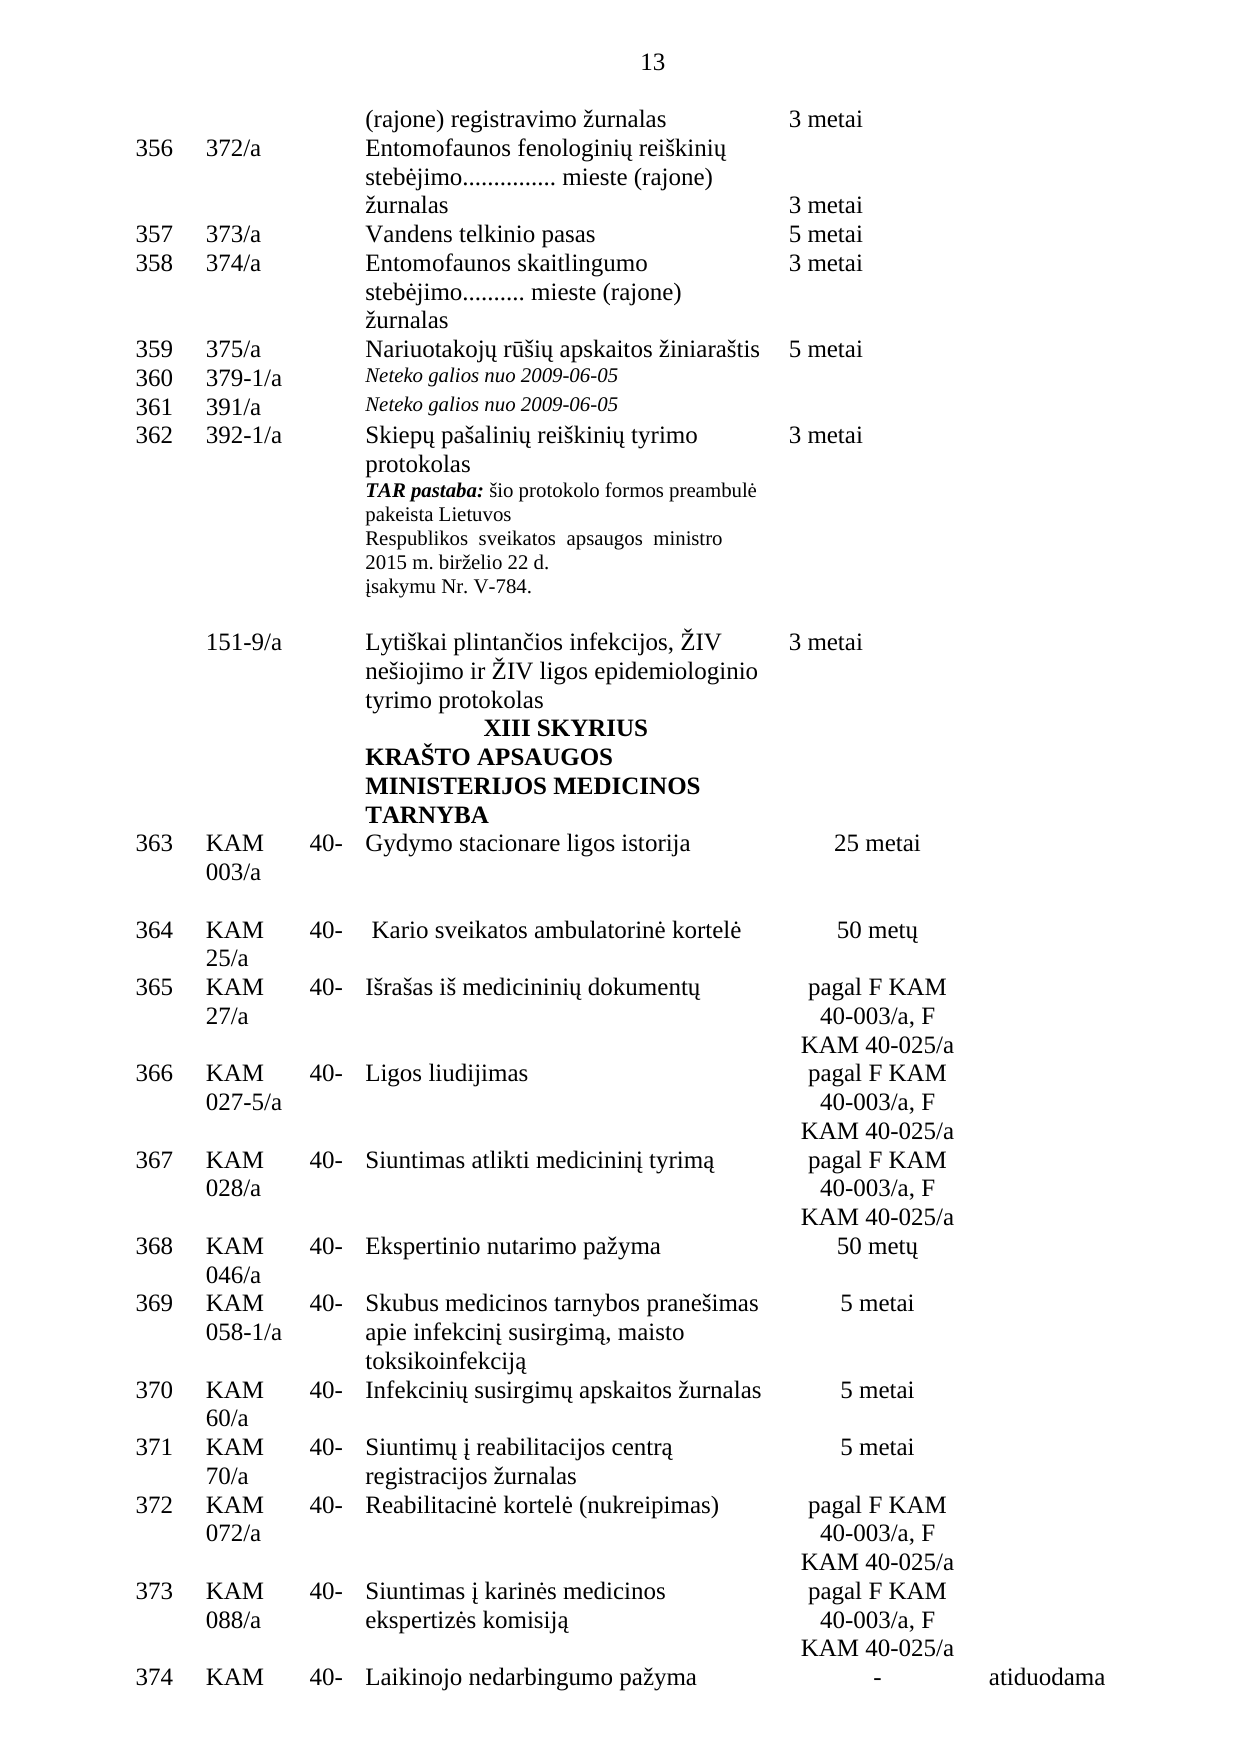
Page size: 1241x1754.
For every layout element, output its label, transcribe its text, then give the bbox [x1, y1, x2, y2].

table_cell atiduodama [978, 1662, 1122, 1691]
table_cell [978, 1289, 1122, 1375]
table_cell 357 [124, 219, 194, 248]
table_cell 359 [124, 334, 194, 363]
table_cell [1123, 1662, 1128, 1691]
table_cell pagal F KAM 40-003/a, F KAM 40-025/a [777, 1490, 977, 1576]
table_cell [978, 714, 1122, 828]
table_cell 379-1/a [194, 363, 354, 392]
table_cell [978, 1231, 1122, 1288]
table_cell Siuntimų į reabilitacijos centrą registracijos žurnalas [354, 1432, 777, 1490]
table_cell [978, 421, 1122, 627]
table_cell Reabilitacinė kortelė (nukreipimas) [354, 1490, 777, 1576]
table_cell [978, 1432, 1122, 1490]
table_cell KAM 40-60/a [194, 1375, 354, 1432]
table_cell 356 [124, 133, 194, 191]
table_cell Entomofaunos skaitlingumo stebėjimo.......... mieste (rajone) žurnalas [354, 248, 777, 334]
table_cell 369 [124, 1289, 194, 1375]
table_cell [978, 915, 1122, 972]
table_cell KAM 40-027-5/a [194, 1059, 354, 1145]
table_cell 360 [124, 363, 194, 392]
table_cell 373 [124, 1576, 194, 1662]
table_cell [777, 363, 977, 392]
table_cell Siuntimas į karinės medicinos ekspertizės komisiją [354, 1576, 777, 1662]
table_cell [124, 714, 194, 828]
table_cell 364 [124, 915, 194, 972]
table_cell 374/a [194, 248, 354, 334]
table_cell Kario sveikatos ambulatorinė kortelė [354, 915, 777, 972]
table_cell [978, 1145, 1122, 1231]
table_cell Gydymo stacionare ligos istorija [354, 829, 777, 915]
table_cell 3 metai [777, 191, 977, 219]
table_cell 3 metai [777, 248, 977, 334]
table_cell 374 [124, 1662, 194, 1691]
table_cell 3 metai [777, 627, 977, 713]
table_cell [124, 191, 194, 219]
table_cell Lytiškai plintančios infekcijos, ŽIV nešiojimo ir ŽIV ligos epidemiologinio tyrimo protokolas [354, 627, 777, 713]
table_cell 5 metai [777, 219, 977, 248]
table_cell 5 metai [777, 1375, 977, 1432]
table_cell [1123, 915, 1128, 972]
table_cell KAM 40-25/a [194, 915, 354, 972]
table_cell [1123, 334, 1128, 363]
table_cell 373/a [194, 219, 354, 248]
table_cell 367 [124, 1145, 194, 1231]
table_cell 372 [124, 1490, 194, 1576]
table_cell 50 metų [777, 1231, 977, 1288]
table_cell Infekcinių susirgimų apskaitos žurnalas [354, 1375, 777, 1432]
table_cell [978, 1059, 1122, 1145]
table_cell KAM 40-003/a [194, 829, 354, 915]
table_cell KAM 40-028/a [194, 1145, 354, 1231]
table_cell [978, 334, 1122, 363]
table_cell [1123, 1490, 1128, 1576]
table_cell [978, 1576, 1122, 1662]
table_cell Išrašas iš medicininių dokumentų [354, 972, 777, 1058]
table_cell Neteko galios nuo 2009-06-05 [354, 392, 777, 421]
table_cell (rajone) registravimo žurnalas [354, 104, 777, 133]
table_cell [194, 104, 354, 133]
table_cell [1123, 133, 1128, 191]
table_cell 361 [124, 392, 194, 421]
table_cell [978, 133, 1122, 191]
table_cell Vandens telkinio pasas [354, 219, 777, 248]
table_cell Ekspertinio nutarimo pažyma [354, 1231, 777, 1288]
table_cell pagal F KAM 40-003/a, F KAM 40-025/a [777, 1576, 977, 1662]
table_cell [978, 1490, 1122, 1576]
table_cell KAM 40-70/a [194, 1432, 354, 1490]
table_cell [1123, 219, 1128, 248]
table_cell [1123, 1432, 1128, 1490]
table_cell KAM 40-088/a [194, 1576, 354, 1662]
table_cell pagal F KAM 40-003/a, F KAM 40-025/a [777, 1145, 977, 1231]
table_cell [124, 104, 194, 133]
table_cell [1123, 1375, 1128, 1432]
table_cell [777, 392, 977, 421]
table_cell 5 metai [777, 1289, 977, 1375]
table_cell [1123, 421, 1128, 627]
table_cell [978, 363, 1122, 392]
table_cell [1123, 714, 1128, 828]
table_cell 363 [124, 829, 194, 915]
table_cell Entomofaunos fenologinių reiškinių stebėjimo............... mieste (rajone) [354, 133, 777, 191]
table_cell 375/a [194, 334, 354, 363]
table_cell 3 metai [777, 104, 977, 133]
table_cell [1123, 972, 1128, 1058]
table_cell [978, 104, 1122, 133]
table_cell Nariuotakojų rūšių apskaitos žiniaraštis [354, 334, 777, 363]
table_cell [978, 191, 1122, 219]
table_cell KAM 40-058-1/a [194, 1289, 354, 1375]
table_cell 151-9/a [194, 627, 354, 713]
table_cell [1123, 829, 1128, 915]
table_cell [1123, 363, 1128, 392]
table_cell [1123, 627, 1128, 713]
table_cell [194, 191, 354, 219]
table_cell 371 [124, 1432, 194, 1490]
table_cell [777, 133, 977, 191]
table_cell [1123, 1576, 1128, 1662]
table_cell 25 metai [777, 829, 977, 915]
table_cell Laikinojo nedarbingumo pažyma [354, 1662, 777, 1691]
table_cell - [777, 1662, 977, 1691]
table_cell KAM 40-046/a [194, 1231, 354, 1288]
table_cell 3 metai [777, 421, 977, 627]
table_cell 366 [124, 1059, 194, 1145]
table_cell XIII SKYRIUS KRAŠTO APSAUGOS MINISTERIJOS MEDICINOS TARNYBA [354, 714, 777, 828]
table_cell KAM 40-27/a [194, 972, 354, 1058]
table_cell [978, 392, 1122, 421]
table_cell pagal F KAM 40-003/a, F KAM 40-025/a [777, 972, 977, 1058]
table_cell 5 metai [777, 1432, 977, 1490]
table_cell [1123, 104, 1128, 133]
table_cell KAM 40- [194, 1662, 354, 1691]
table_cell [978, 219, 1122, 248]
table_cell Skiepų pašalinių reiškinių tyrimo protokolas TAR pastaba: šio protokolo formos preambulė pakeista Lietuvos Respublikos sveikatos apsaugos ministro 2015 m. birželio 22 d. įsakymu Nr. V-784. [354, 421, 777, 627]
table_cell KAM 40-072/a [194, 1490, 354, 1576]
table_cell 370 [124, 1375, 194, 1432]
table_cell Neteko galios nuo 2009-06-05 [354, 363, 777, 392]
table_cell [194, 714, 354, 828]
table_cell [1123, 1231, 1128, 1288]
table_cell pagal F KAM 40-003/a, F KAM 40-025/a [777, 1059, 977, 1145]
table_cell 372/a [194, 133, 354, 191]
table_cell [1123, 191, 1128, 219]
table_cell 5 metai [777, 334, 977, 363]
table_cell [1123, 248, 1128, 334]
table_cell [1123, 1289, 1128, 1375]
table_cell Siuntimas atlikti medicininį tyrimą [354, 1145, 777, 1231]
table_cell [1123, 392, 1128, 421]
table_cell 392-1/a [194, 421, 354, 627]
table_cell [1123, 1145, 1128, 1231]
table_cell [124, 627, 194, 713]
table_cell žurnalas [354, 191, 777, 219]
table_cell [978, 248, 1122, 334]
table_cell [978, 1375, 1122, 1432]
table_cell 391/a [194, 392, 354, 421]
table_cell 362 [124, 421, 194, 627]
table_cell [777, 714, 977, 828]
table_cell Ligos liudijimas [354, 1059, 777, 1145]
table_cell Skubus medicinos tarnybos pranešimas apie infekcinį susirgimą, maisto toksikoinfekciją [354, 1289, 777, 1375]
table_cell [1123, 1059, 1128, 1145]
table_cell [978, 627, 1122, 713]
table_cell [978, 972, 1122, 1058]
table_cell 368 [124, 1231, 194, 1288]
table_cell 50 metų [777, 915, 977, 972]
table_cell [978, 829, 1122, 915]
table_cell 365 [124, 972, 194, 1058]
table_cell 358 [124, 248, 194, 334]
